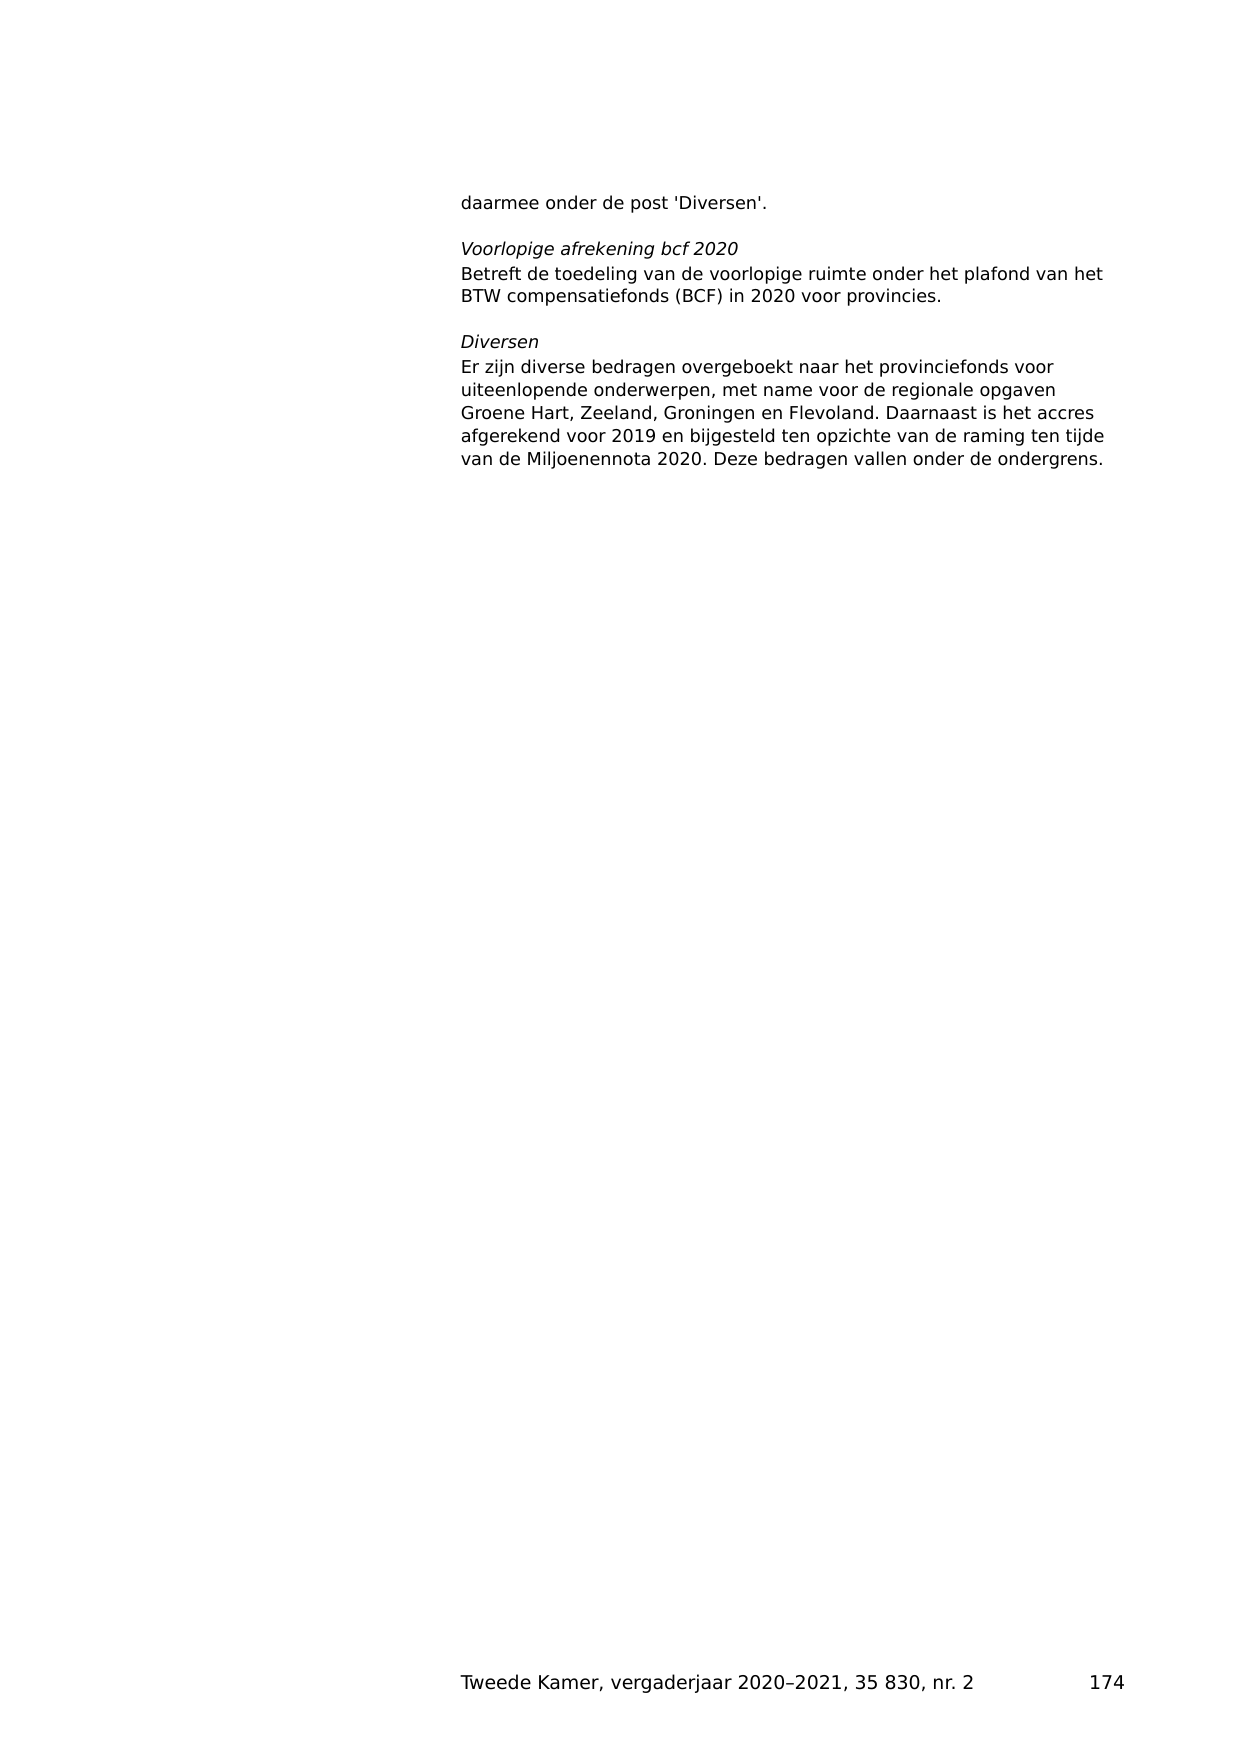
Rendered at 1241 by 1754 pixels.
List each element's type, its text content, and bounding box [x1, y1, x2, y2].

text Voorlopige afrekening bcf 2020 [461, 237, 1125, 259]
text Betreft de toedeling van de voorlopige ruimte onder het plafond van het BTW compensatiefonds (BCF) in 2020 voor provincies. [461, 262, 1125, 307]
text Er zijn diverse bedragen overgeboekt naar het provinciefonds voor uiteenlopende onderwerpen, met name voor de regionale opgaven Groene Hart, Zeeland, Groningen en Flevoland. Daarnaast is het accres afgerekend voor 2019 en bijgesteld ten opzichte van de raming ten tijde van de Miljoenennota 2020. Deze bedragen vallen onder de ondergrens. [461, 355, 1125, 470]
text daarmee onder de post 'Diversen'. [461, 191, 1125, 214]
text Diversen [461, 330, 1125, 353]
